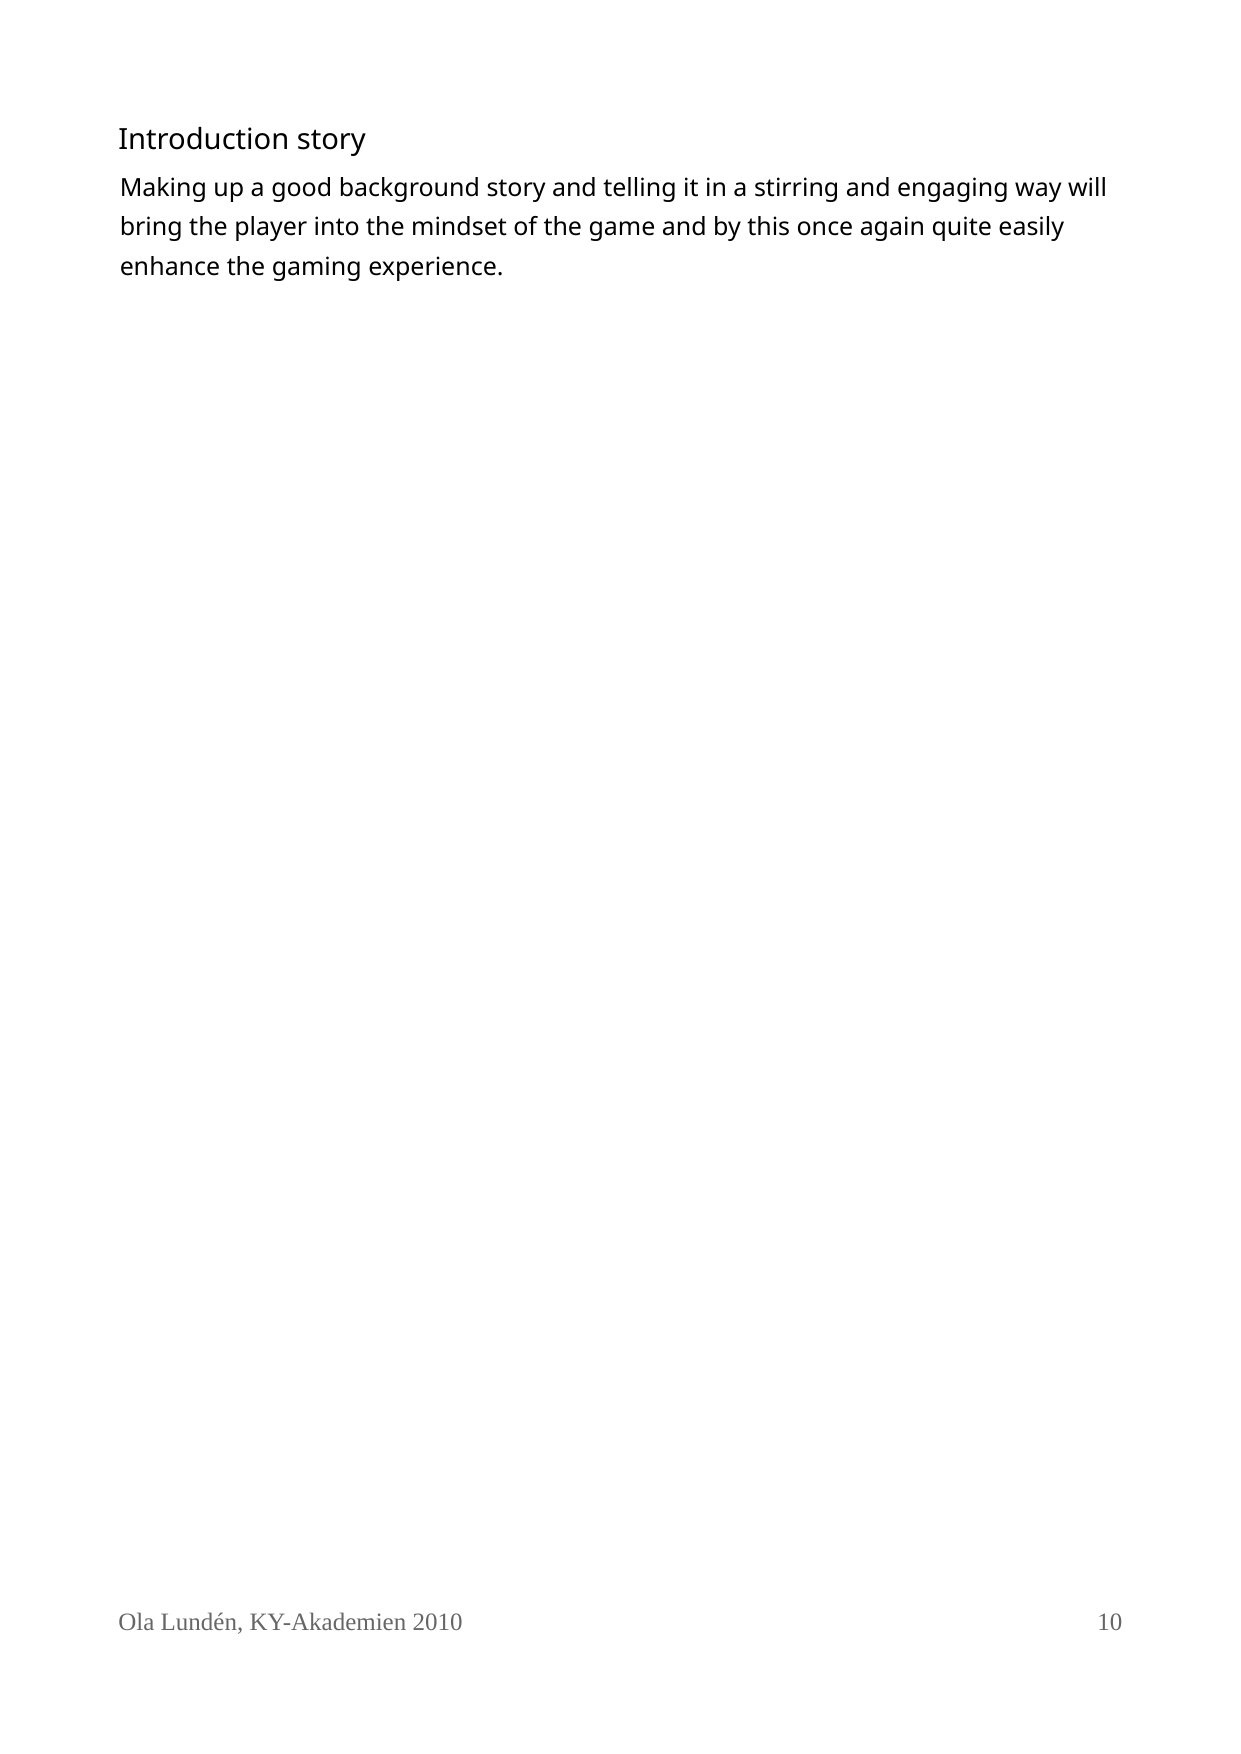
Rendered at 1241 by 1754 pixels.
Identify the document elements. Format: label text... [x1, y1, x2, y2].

text Introduction story [118, 118, 1122, 158]
text Making up a good background story and telling it in a stirring and engaging way will bring the player into the mindset of the game and by this once again quite easily enhance the gaming experience. [119, 170, 1122, 282]
